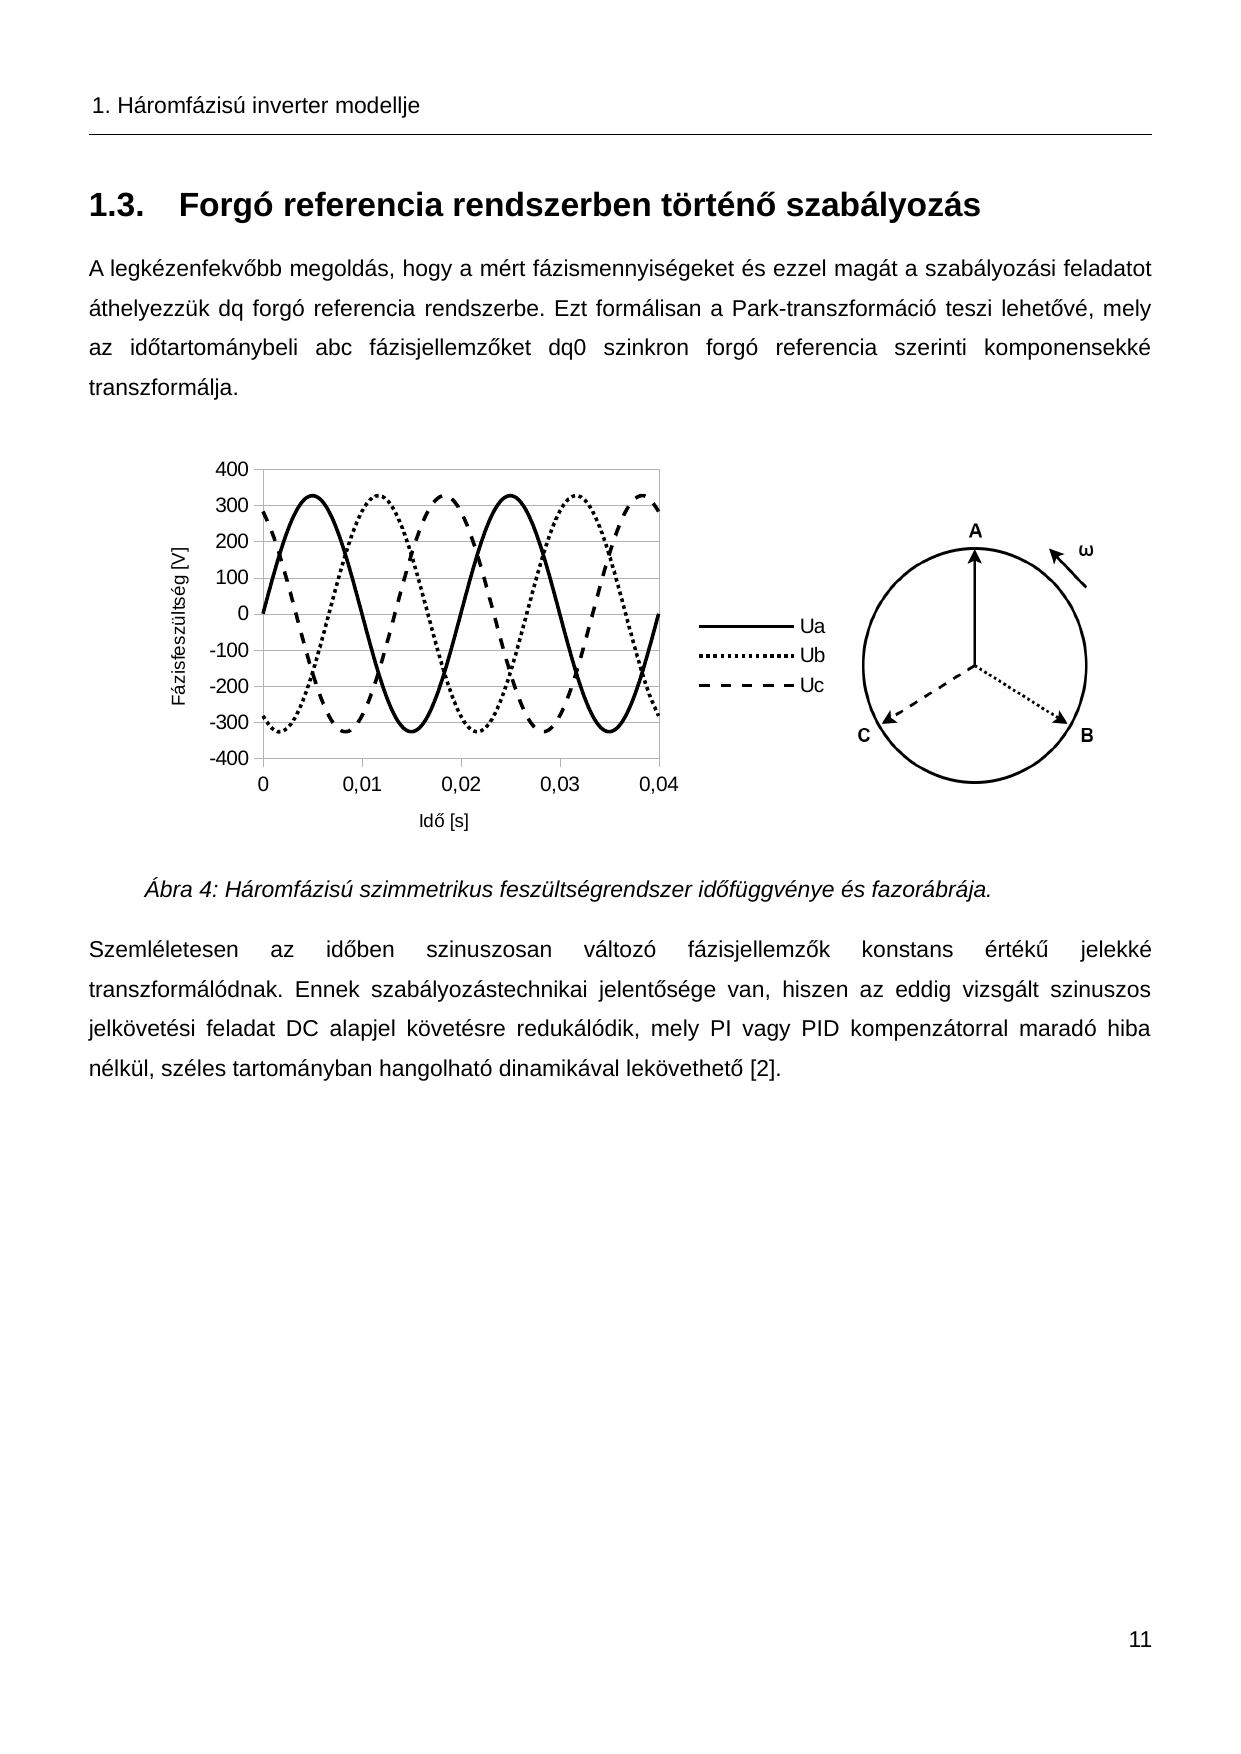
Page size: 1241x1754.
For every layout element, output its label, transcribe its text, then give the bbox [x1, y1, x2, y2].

text Szemléletesen az időben szinuszosan változó fázisjellemzők konstans értékű jelekké transzformálódnak. Ennek szabályozástechnikai jelentősége van, hiszen az eddig vizsgált szinuszos jelkövetési feladat DC alapjel követésre redukálódik, mely PI vagy PID kompenzátorral maradó hiba nélkül, széles tartományban hangolható dinamikával lekövethető [2]. [88, 428, 1152, 1081]
text A legkézenfekvőbb megoldás, hogy a mért fázismennyiségeket és ezzel magát a szabályozási feladatot áthelyezzük dq forgó referencia rendszerbe. Ezt formálisan a Park-transzformáció teszi lehetővé, mely az időtartománybeli abc fázisjellemzőket dq0 szinkron forgó referencia szerinti komponensekké transzformálja. [88, 255, 1152, 400]
subtitle Forgó referencia rendszerben történő szabályozás [88, 185, 1152, 224]
text Ábra 4: Háromfázisú szimmetrikus feszültségrendszer időfüggvénye és fazorábrája. [144, 804, 1096, 902]
text [844, 461, 1096, 508]
picture [843, 508, 1106, 804]
